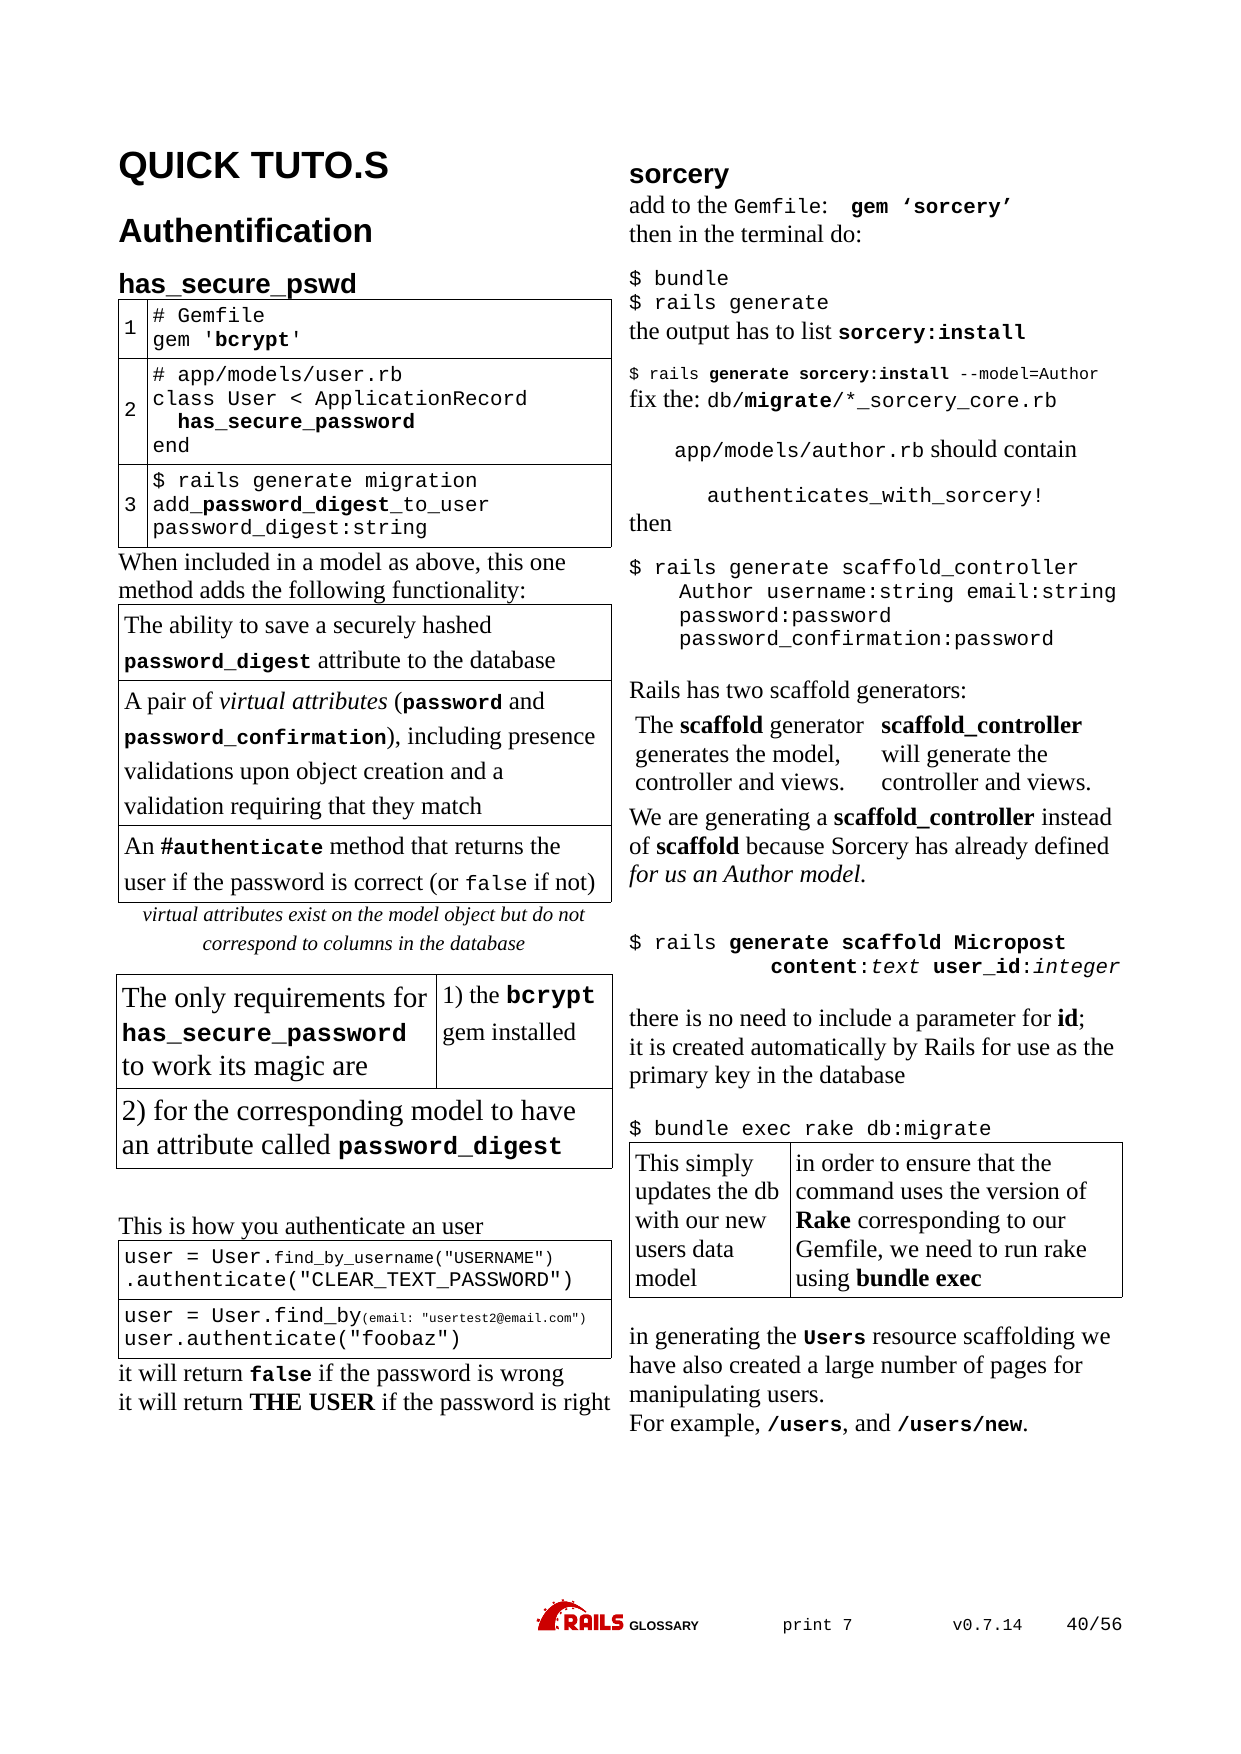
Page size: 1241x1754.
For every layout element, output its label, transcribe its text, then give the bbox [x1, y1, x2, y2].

text virtual attributes exist on the model object but do not correspond to columns in the database [118, 903, 611, 955]
table_header 1 [119, 300, 147, 358]
text When included in a model as above, this one method adds the following functionality: [118, 548, 611, 604]
text Author username:string email:string [629, 581, 1122, 604]
text primary key in the database [629, 1061, 1122, 1089]
text content:text user_id:integer [629, 956, 1122, 979]
text $ bundle exec rake db:migrate [629, 1118, 1122, 1142]
table_header This simply updates the db with our new users data model [630, 1143, 790, 1297]
table_cell 3 [119, 465, 147, 547]
text $ rails generate sorcery:install --model=Author [629, 366, 1122, 384]
table_cell 2) for the corresponding model to have an attribute called password_digest [117, 1089, 612, 1168]
table_header The ability to save a securely hashed password_digest attribute to the database [119, 605, 611, 680]
text password_confirmation:password [629, 628, 1122, 652]
table_header The only requirements for has_secure_password to work its magic are [117, 975, 436, 1088]
subtitle sorcery [629, 158, 1122, 190]
table_header # Gemfile gem 'bcrypt' [148, 300, 611, 358]
text This is how you authenticate an user [118, 1211, 611, 1240]
text fix the: db/migrate/*_sorcery_core.rb [629, 384, 1122, 414]
table_cell An #authenticate method that returns the user if the password is correct (or false if not) [119, 826, 611, 902]
table_cell $ rails generate migration add_password_digest_to_user password_digest:string [148, 465, 611, 547]
text it is created automatically by Rails for use as the [629, 1032, 1122, 1061]
subtitle Authentification [118, 211, 611, 250]
text the output has to list sorcery:install [629, 316, 1122, 345]
text We are generating a scaffold_controller instead of scaffold because Sorcery has already defined [629, 802, 1122, 859]
text app/models/author.rb should contain [629, 434, 1122, 464]
text for us an Author model. [629, 859, 1122, 888]
table_header in order to ensure that the command uses the version of Rake corresponding to our Gemfile, we need to run rake using bundle exec [791, 1143, 1122, 1297]
text $ rails generate scaffold_controller [629, 557, 1122, 581]
table_cell user = User.find_by(email: "usertest2@email.com") user.authenticate("foobaz") [119, 1300, 611, 1358]
table_header scaffold_controller will generate the controller and views. [875, 704, 1122, 802]
table_cell # app/models/user.rb class User < ApplicationRecord has_secure_password end [148, 359, 611, 464]
text it will return false if the password is wrong [118, 1359, 611, 1387]
table_cell A pair of virtual attributes (password and password_confirmation), including presence validations upon object creation and a validation requiring that they match [119, 681, 611, 825]
text For example, /users, and /users/new. [629, 1408, 1122, 1437]
table_header user = User.find_by_username("USERNAME") .authenticate("CLEAR_TEXT_PASSWORD") [119, 1241, 611, 1299]
subtitle has_secure_pswd [118, 267, 611, 299]
text then in the terminal do: [629, 219, 1122, 248]
table_cell 2 [119, 359, 147, 464]
text $ rails generate scaffold Micropost [629, 932, 1122, 956]
text Rails has two scaffold generators: [629, 676, 1122, 704]
subtitle QUICK TUTO.S [118, 143, 611, 187]
text authenticates_with_sorcery! [629, 484, 1122, 508]
text password:password [629, 604, 1122, 628]
text in generating the Users resource scaffolding we have also created a large number of pages for manipulating users. [629, 1321, 1122, 1408]
table_header 1) the bcrypt gem installed [437, 975, 612, 1088]
text add to the Gemfile: gem ‘sorcery’ [629, 190, 1122, 219]
text $ bundle [629, 268, 1122, 292]
text it will return THE USER if the password is right [118, 1387, 611, 1416]
text then [629, 508, 1122, 537]
text $ rails generate [629, 292, 1122, 316]
table_header The scaffold generator generates the model, controller and views. [629, 704, 875, 802]
text there is no need to include a parameter for id; [629, 1003, 1122, 1032]
